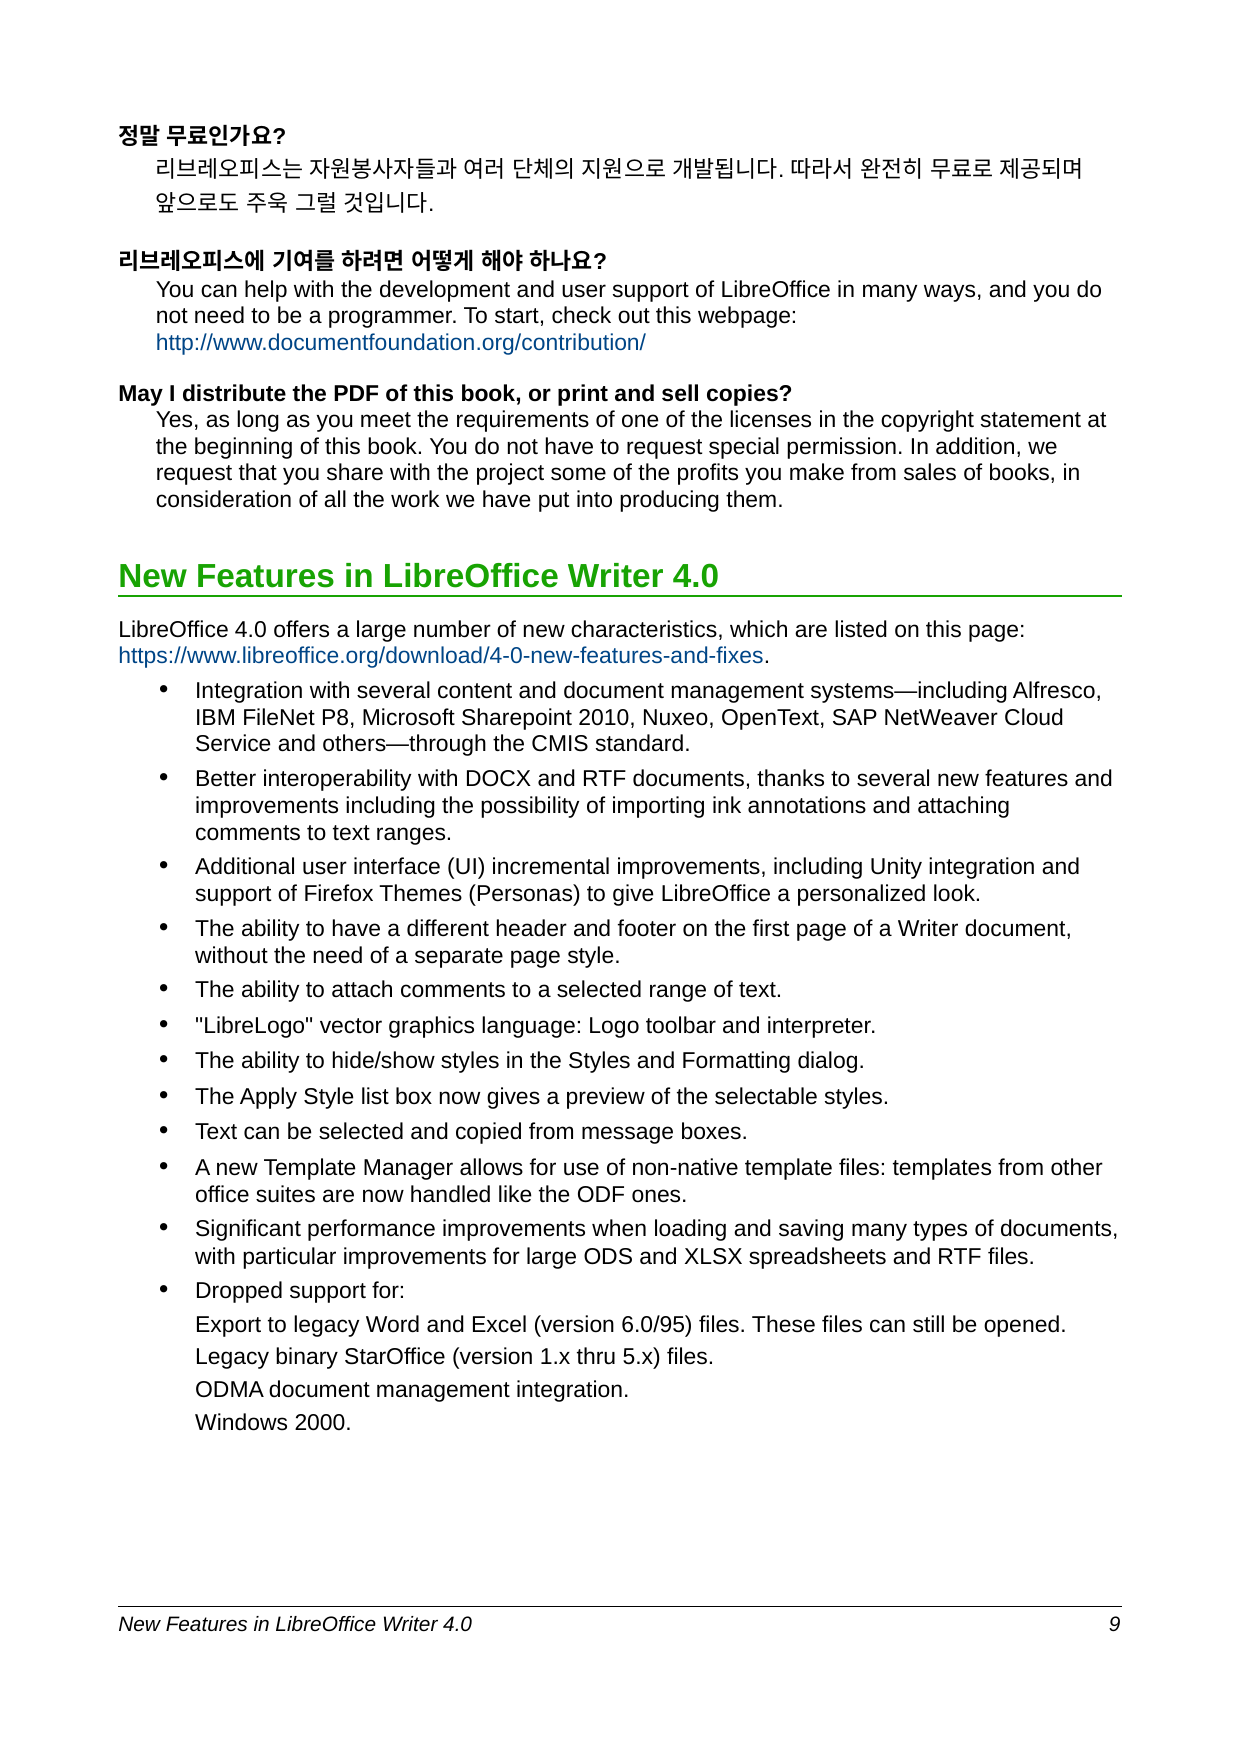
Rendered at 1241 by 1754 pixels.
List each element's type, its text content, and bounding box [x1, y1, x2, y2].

list Text can be selected and copied from message boxes. [156, 1116, 1122, 1145]
list The Apply Style list box now gives a preview of the selectable styles. [156, 1081, 1122, 1110]
list Better interoperability with DOCX and RTF documents, thanks to several new features and improvements including the possibility of importing ink annotations and attaching comments to text ranges. [156, 763, 1122, 845]
list Significant performance improvements when loading and saving many types of documents, with particular improvements for large ODS and XLSX spreadsheets and RTF files. [156, 1213, 1122, 1269]
text You can help with the development and user support of LibreOffice in many ways, and you do not need to be a programmer. To start, check out this webpage: http://www.documentfoundation.org/contribution/ [156, 276, 1122, 355]
text 정말 무료인가요? [118, 118, 1122, 151]
list Integration with several content and document management systems—including Alfresco, IBM FileNet P8, Microsoft Sharepoint 2010, Nuxeo, OpenText, SAP NetWeaver Cloud Service and others—through the CMIS standard. [156, 675, 1122, 757]
subtitle New Features in LibreOffice Writer 4.0 [118, 556, 1122, 595]
list "LibreLogo" vector graphics language: Logo toolbar and interpreter. [156, 1010, 1122, 1039]
text May I distribute the PDF of this book, or print and sell copies? [118, 380, 1122, 406]
list A new Template Manager allows for use of non-native template files: templates from other office suites are now handled like the ODF ones. [156, 1152, 1122, 1207]
text 리브레오피스에 기여를 하려면 어떻게 해야 하나요? [118, 243, 1122, 276]
text Yes, as long as you meet the requirements of one of the licenses in the copyright statement at the beginning of this book. You do not have to request special permission. In addition, we request that you share with the project some of the profits you make from sales of books, in consideration of all the work we have put into producing them. [156, 406, 1122, 512]
list Windows 2000. [195, 1408, 1122, 1435]
list Export to legacy Word and Excel (version 6.0/95) files. These files can still be opened. [195, 1311, 1122, 1337]
list Additional user interface (UI) incremental improvements, including Unity integration and support of Firefox Themes (Personas) to give LibreOffice a personalized look. [156, 851, 1122, 907]
list Legacy binary StarOffice (version 1.x thru 5.x) files. [195, 1343, 1122, 1369]
list The ability to have a different header and footer on the first page of a Writer document, without the need of a separate page style. [156, 913, 1122, 968]
list ODMA document management integration. [195, 1376, 1122, 1402]
list LibreOffice 4.0 offers a large number of new characteristics, which are listed on this page: https://www.libreoffice.org/download/4-0-new-features-and-fixes. [118, 616, 1122, 668]
list Dropped support for: [156, 1275, 1122, 1304]
list The ability to hide/show styles in the Styles and Formatting dialog. [156, 1045, 1122, 1074]
text 리브레오피스는 자원봉사자들과 여러 단체의 지원으로 개발됩니다. 따라서 완전히 무료로 제공되며 앞으로도 주욱 그럴 것입니다. [156, 151, 1122, 218]
list The ability to attach comments to a selected range of text. [156, 974, 1122, 1004]
